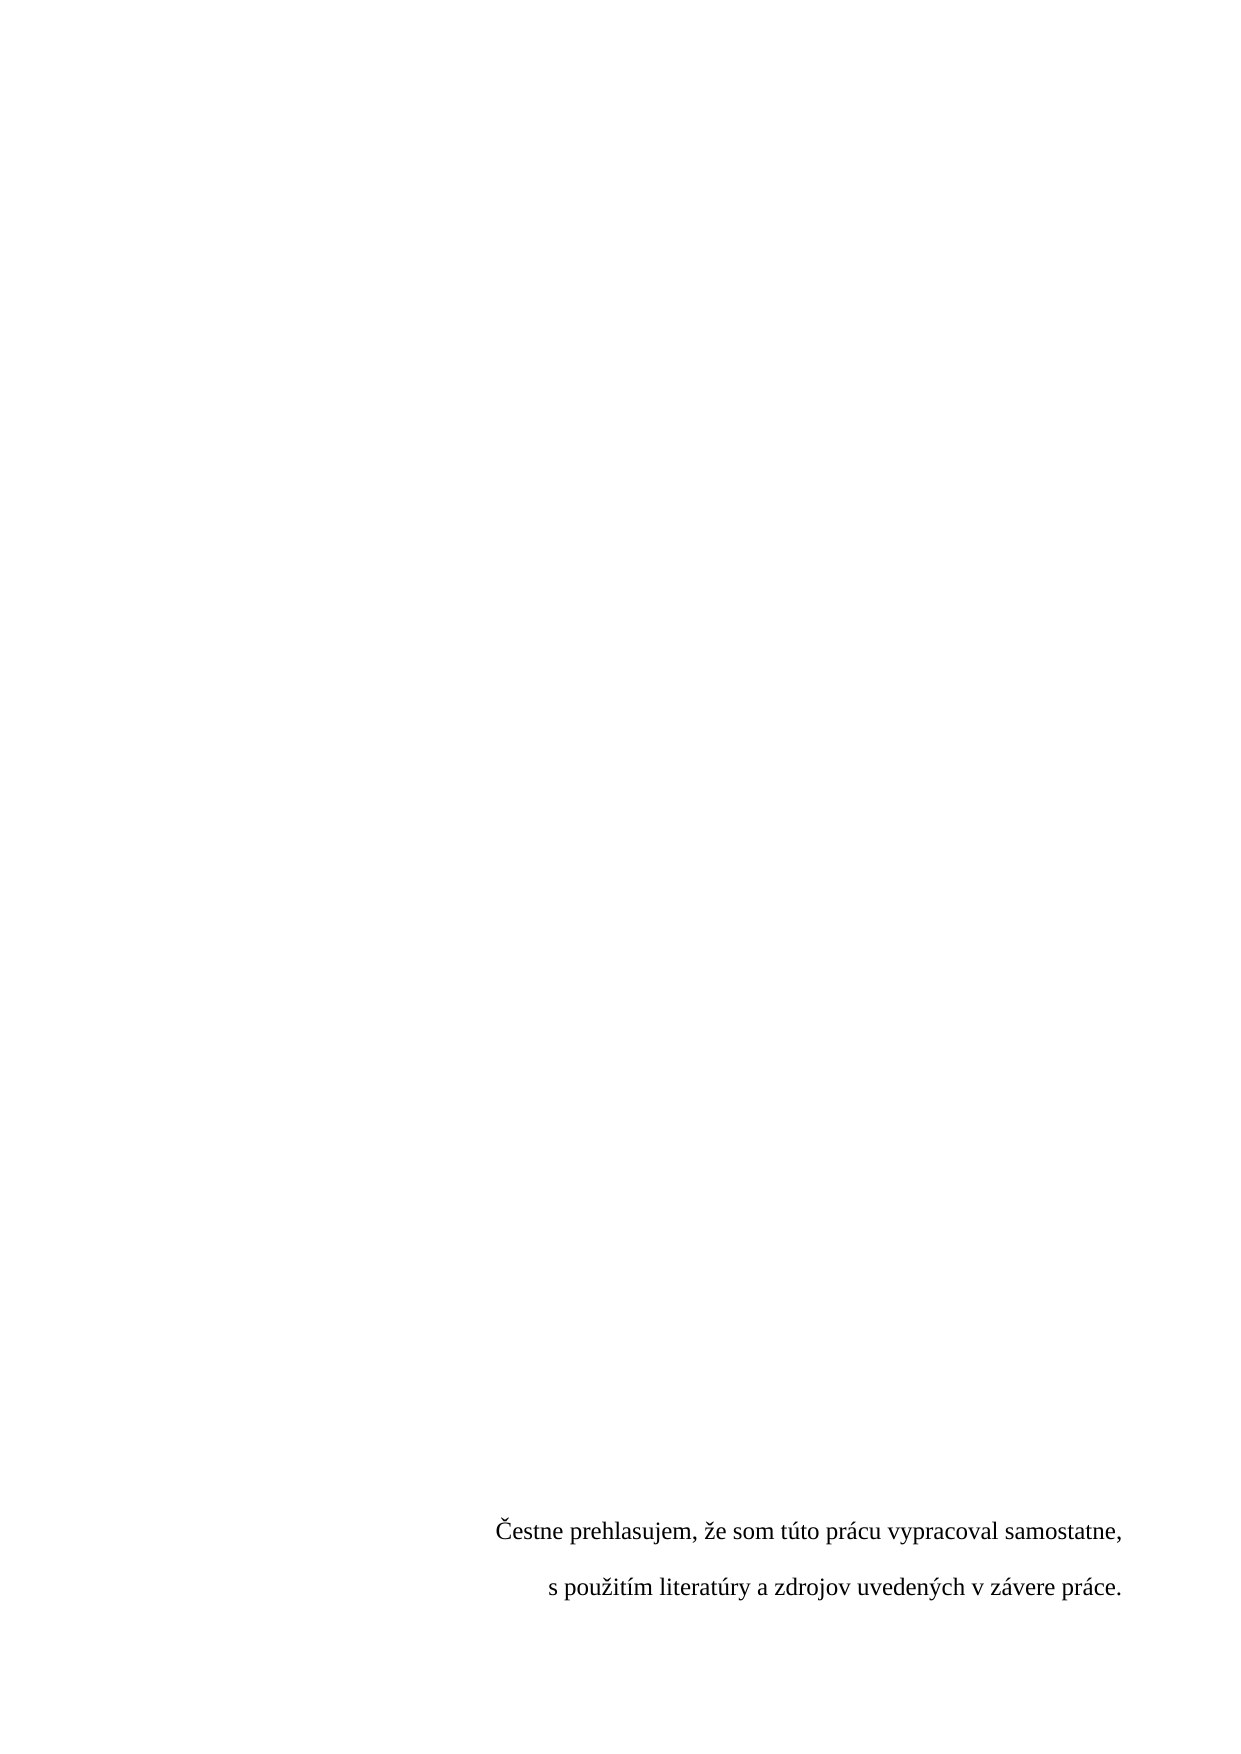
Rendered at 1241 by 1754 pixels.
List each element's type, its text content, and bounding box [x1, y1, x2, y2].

text s použitím literatúry a zdrojov uvedených v závere práce. [136, 1572, 1122, 1600]
text Čestne prehlasujem, že som túto prácu vypracoval samostatne, [136, 1516, 1122, 1545]
